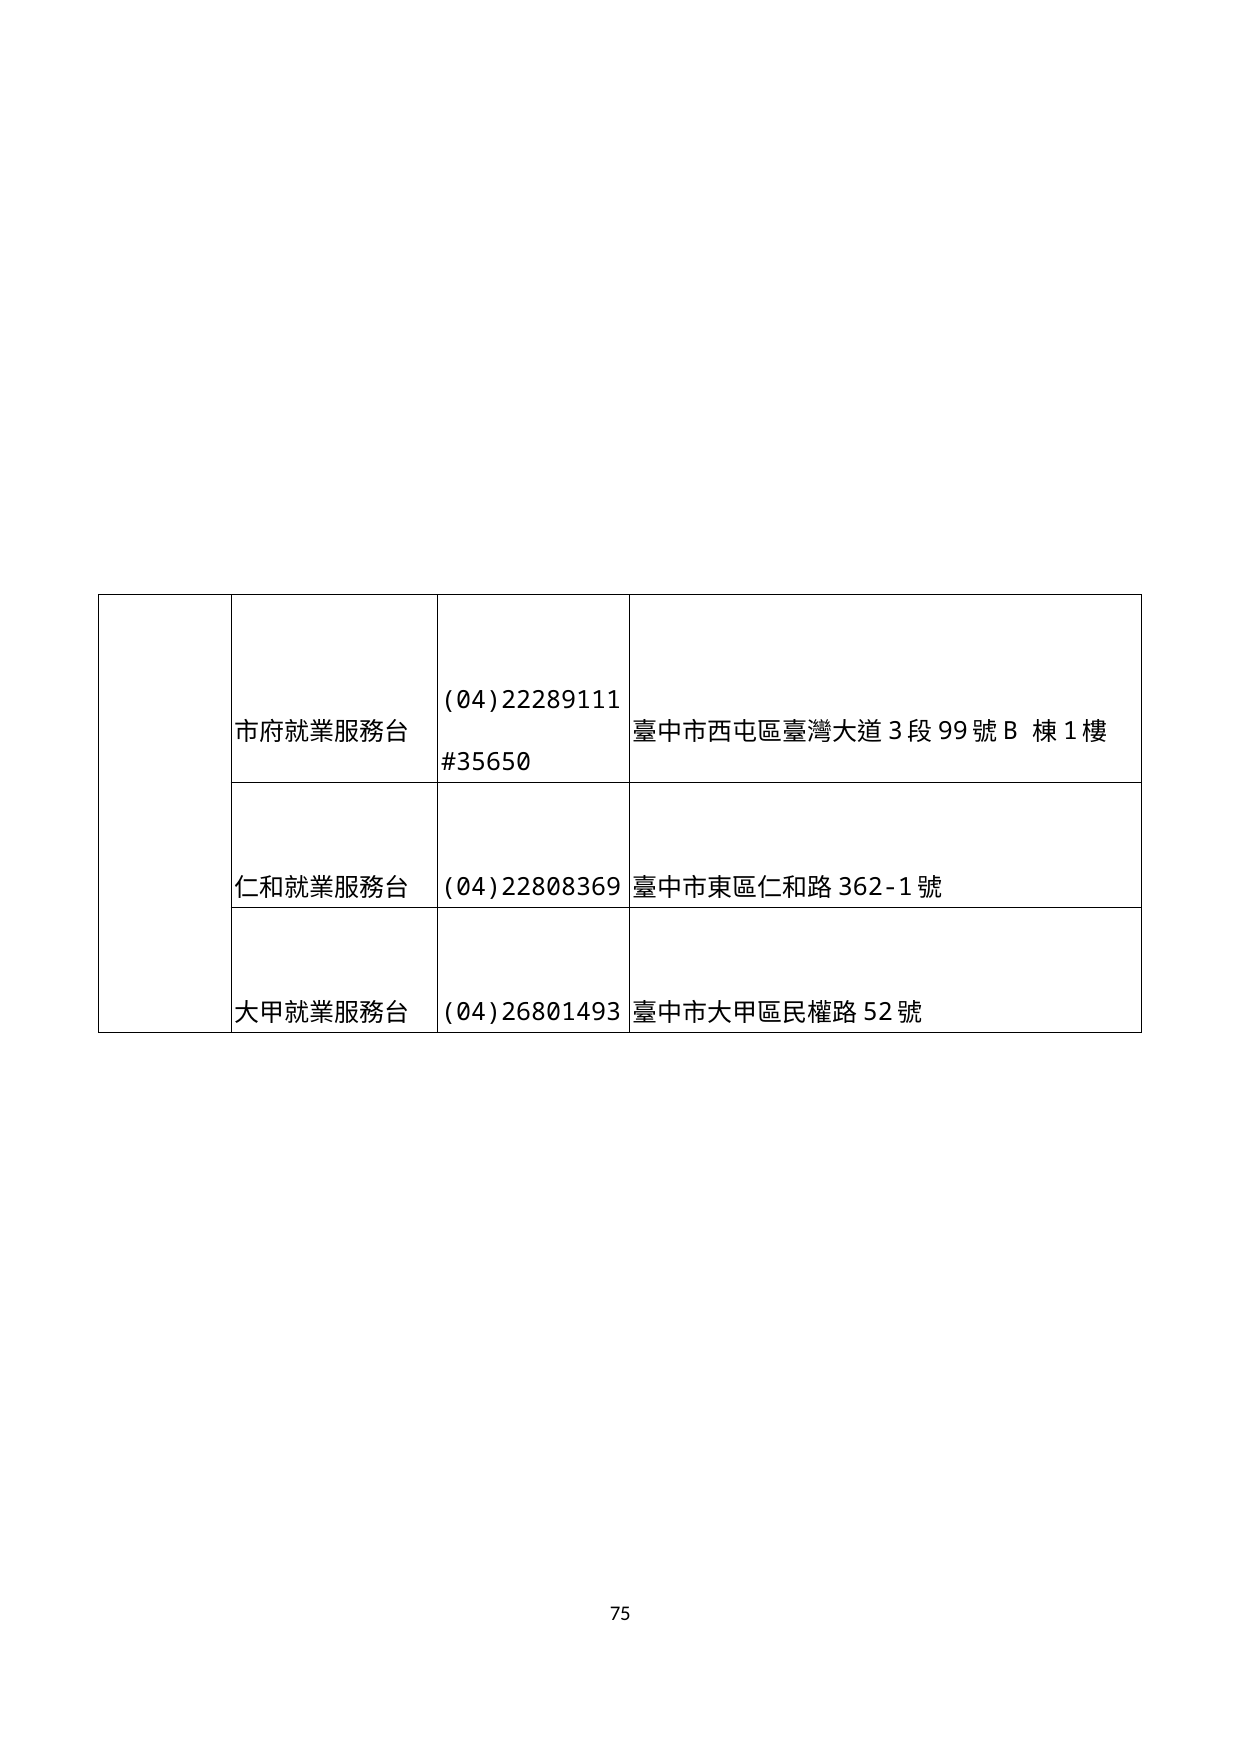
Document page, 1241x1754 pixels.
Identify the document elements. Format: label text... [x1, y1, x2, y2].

table_cell [99, 595, 231, 1032]
table_cell 臺中市西屯區臺灣大道3段99號B 棟1樓 [630, 595, 1141, 782]
table_cell (04)22289111 #35650 [438, 595, 629, 782]
table_cell 仁和就業服務台 [232, 783, 437, 907]
table_cell 臺中市大甲區民權路52號 [630, 908, 1141, 1032]
table_cell 市府就業服務台 [232, 595, 437, 782]
table_cell (04)26801493 [438, 908, 629, 1032]
table_cell 大甲就業服務台 [232, 908, 437, 1032]
table_cell (04)22808369 [438, 783, 629, 907]
table_cell 臺中市東區仁和路362-1號 [630, 783, 1141, 907]
